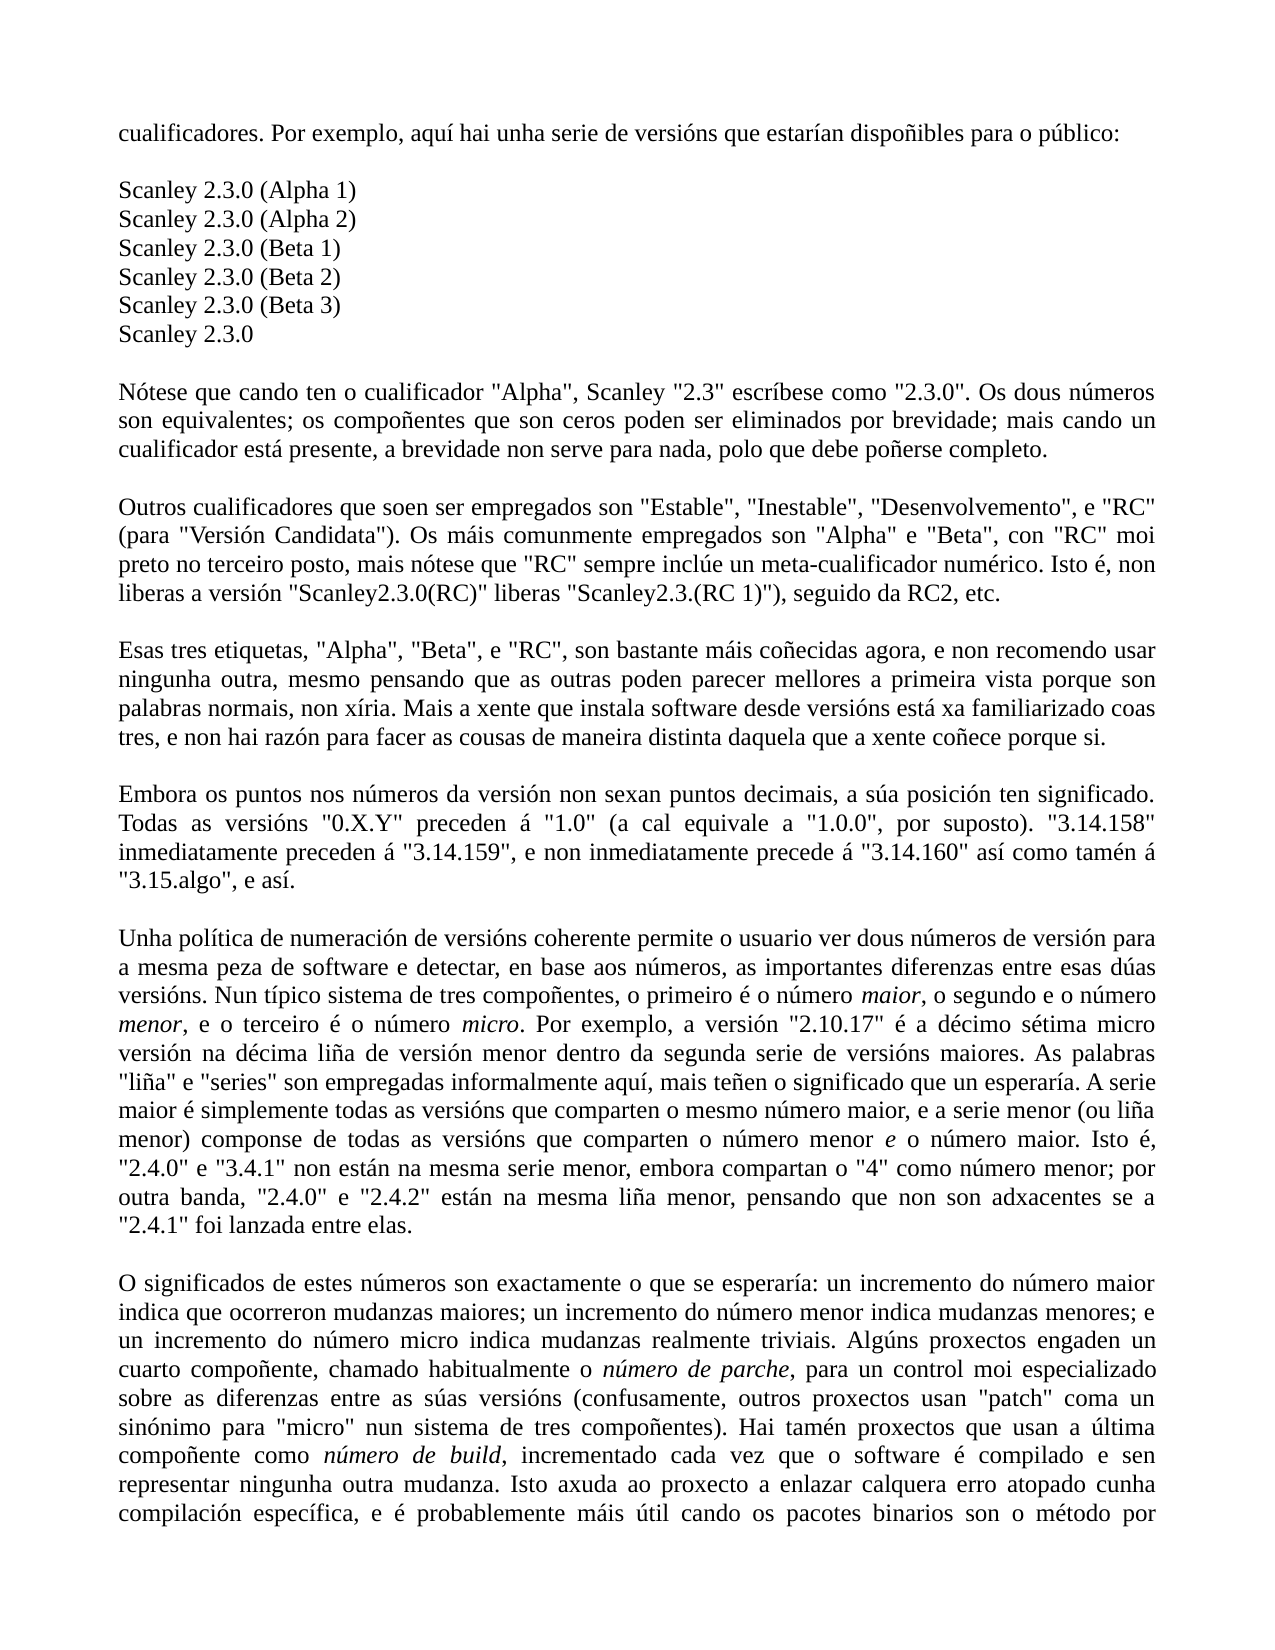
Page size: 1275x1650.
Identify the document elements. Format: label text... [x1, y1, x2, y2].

text Scanley 2.3.0 (Alpha 2) [118, 204, 1157, 233]
text Scanley 2.3.0 (Beta 3) [118, 291, 1157, 319]
text Unha política de numeración de versións coherente permite o usuario ver dous números de versión para a mesma peza de software e detectar, en base aos números, as importantes diferenzas entre esas dúas versións. Nun típico sistema de tres compoñentes, o primeiro é o número maior, o segundo e o número menor, e o terceiro é o número micro. Por exemplo, a versión "2.10.17" é a décimo sétima micro versión na décima liña de versión menor dentro da segunda serie de versións maiores. As palabras "liña" e "series" son empregadas informalmente aquí, mais teñen o significado que un esperaría. A serie maior é simplemente todas as versións que comparten o mesmo número maior, e a serie menor (ou liña menor) componse de todas as versións que comparten o número menor e o número maior. Isto é, "2.4.0" e "3.4.1" non están na mesma serie menor, embora compartan o "4" como número menor; por outra banda, "2.4.0" e "2.4.2" están na mesma liña menor, pensando que non son adxacentes se a "2.4.1" foi lanzada entre elas. [118, 923, 1157, 1239]
text Scanley 2.3.0 (Alpha 1) [118, 176, 1157, 204]
text Scanley 2.3.0 [118, 319, 1157, 348]
text Scanley 2.3.0 (Beta 1) [118, 233, 1157, 262]
text cualificadores. Por exemplo, aquí hai unha serie de versións que estarían dispoñibles para o público: [118, 118, 1157, 147]
text Nótese que cando ten o cualificador "Alpha", Scanley "2.3" escríbese como "2.3.0". Os dous números son equivalentes; os compoñentes que son ceros poden ser eliminados por brevidade; mais cando un cualificador está presente, a brevidade non serve para nada, polo que debe poñerse completo. [118, 377, 1157, 463]
text Esas tres etiquetas, "Alpha", "Beta", e "RC", son bastante máis coñecidas agora, e non recomendo usar ningunha outra, mesmo pensando que as outras poden parecer mellores a primeira vista porque son palabras normais, non xíria. Mais a xente que instala software desde versións está xa familiarizado coas tres, e non hai razón para facer as cousas de maneira distinta daquela que a xente coñece porque si. [118, 636, 1157, 751]
text Outros cualificadores que soen ser empregados son "Estable", "Inestable", "Desenvolvemento", e "RC" (para "Versión Candidata"). Os máis comunmente empregados son "Alpha" e "Beta", con "RC" moi preto no terceiro posto, mais nótese que "RC" sempre inclúe un meta-cualificador numérico. Isto é, non liberas a versión "Scanley2.3.0(RC)" liberas "Scanley2.3.(RC 1)"), seguido da RC2, etc. [118, 492, 1157, 607]
text O significados de estes números son exactamente o que se esperaría: un incremento do número maior indica que ocorreron mudanzas maiores; un incremento do número menor indica mudanzas menores; e un incremento do número micro indica mudanzas realmente triviais. Algúns proxectos engaden un cuarto compoñente, chamado habitualmente o número de parche, para un control moi especializado sobre as diferenzas entre as súas versións (confusamente, outros proxectos usan "patch" coma un sinónimo para "micro" nun sistema de tres compoñentes). Hai tamén proxectos que usan a última compoñente como número de build, incrementado cada vez que o software é compilado e sen representar ningunha outra mudanza. Isto axuda ao proxecto a enlazar calquera erro atopado cunha compilación específica, e é probablemente máis útil cando os pacotes binarios son o método por [118, 1268, 1157, 1527]
text Embora os puntos nos números da versión non sexan puntos decimais, a súa posición ten significado. Todas as versións "0.X.Y" preceden á "1.0" (a cal equivale a "1.0.0", por suposto). "3.14.158" inmediatamente preceden á "3.14.159", e non inmediatamente precede á "3.14.160" así como tamén á "3.15.algo", e así. [118, 779, 1157, 894]
text Scanley 2.3.0 (Beta 2) [118, 262, 1157, 291]
